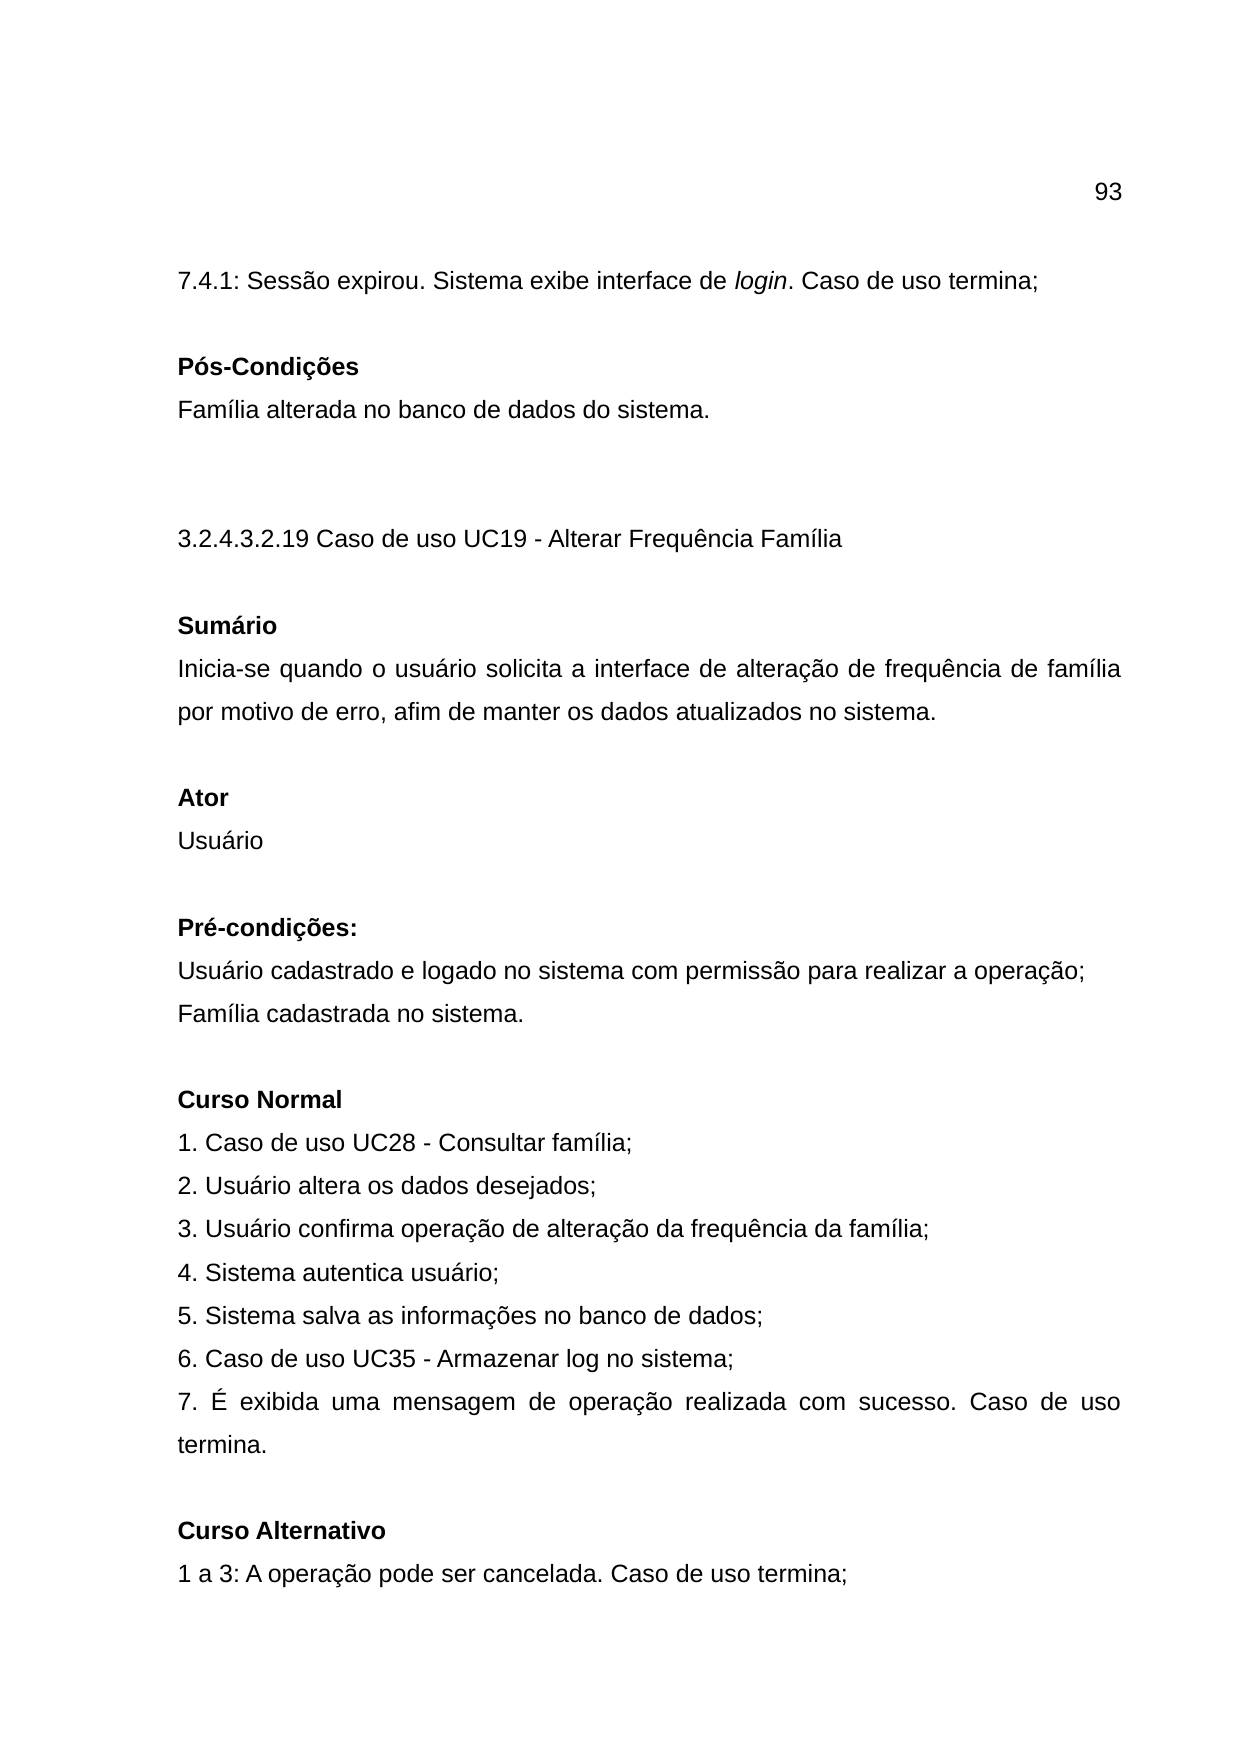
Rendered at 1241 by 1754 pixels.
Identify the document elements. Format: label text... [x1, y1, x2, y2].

text 1. Caso de uso UC28 - Consultar família; [177, 1128, 1122, 1157]
text 6. Caso de uso UC35 - Armazenar log no sistema; [177, 1344, 1122, 1373]
text 4. Sistema autentica usuário; [177, 1258, 1122, 1286]
text 7.4.1: Sessão expirou. Sistema exibe interface de login. Caso de uso termina; [177, 266, 1122, 294]
text 7. É exibida uma mensagem de operação realizada com sucesso. Caso de uso termina. [177, 1387, 1122, 1459]
text Curso Alternativo [177, 1516, 1122, 1545]
text 2. Usuário altera os dados desejados; [177, 1171, 1122, 1200]
text Sumário [177, 611, 1122, 639]
text 5. Sistema salva as informações no banco de dados; [177, 1301, 1122, 1329]
text Pós-Condições [177, 352, 1122, 381]
text 1 a 3: A operação pode ser cancelada. Caso de uso termina; [177, 1559, 1122, 1588]
text Família alterada no banco de dados do sistema. [177, 395, 1122, 424]
text 3.2.4.3.2.19 Caso de uso UC19 - Alterar Frequência Família [177, 524, 1122, 553]
text 3. Usuário confirma operação de alteração da frequência da família; [177, 1214, 1122, 1243]
text Usuário cadastrado e logado no sistema com permissão para realizar a operação; [177, 956, 1122, 984]
text Ator [177, 783, 1122, 812]
text Família cadastrada no sistema. [177, 999, 1122, 1028]
text Pré-condições: [177, 913, 1122, 941]
text Usuário [177, 826, 1122, 855]
text Inicia-se quando o usuário solicita a interface de alteração de frequência de família por motivo de erro, afim de manter os dados atualizados no sistema. [177, 654, 1122, 726]
text Curso Normal [177, 1085, 1122, 1114]
